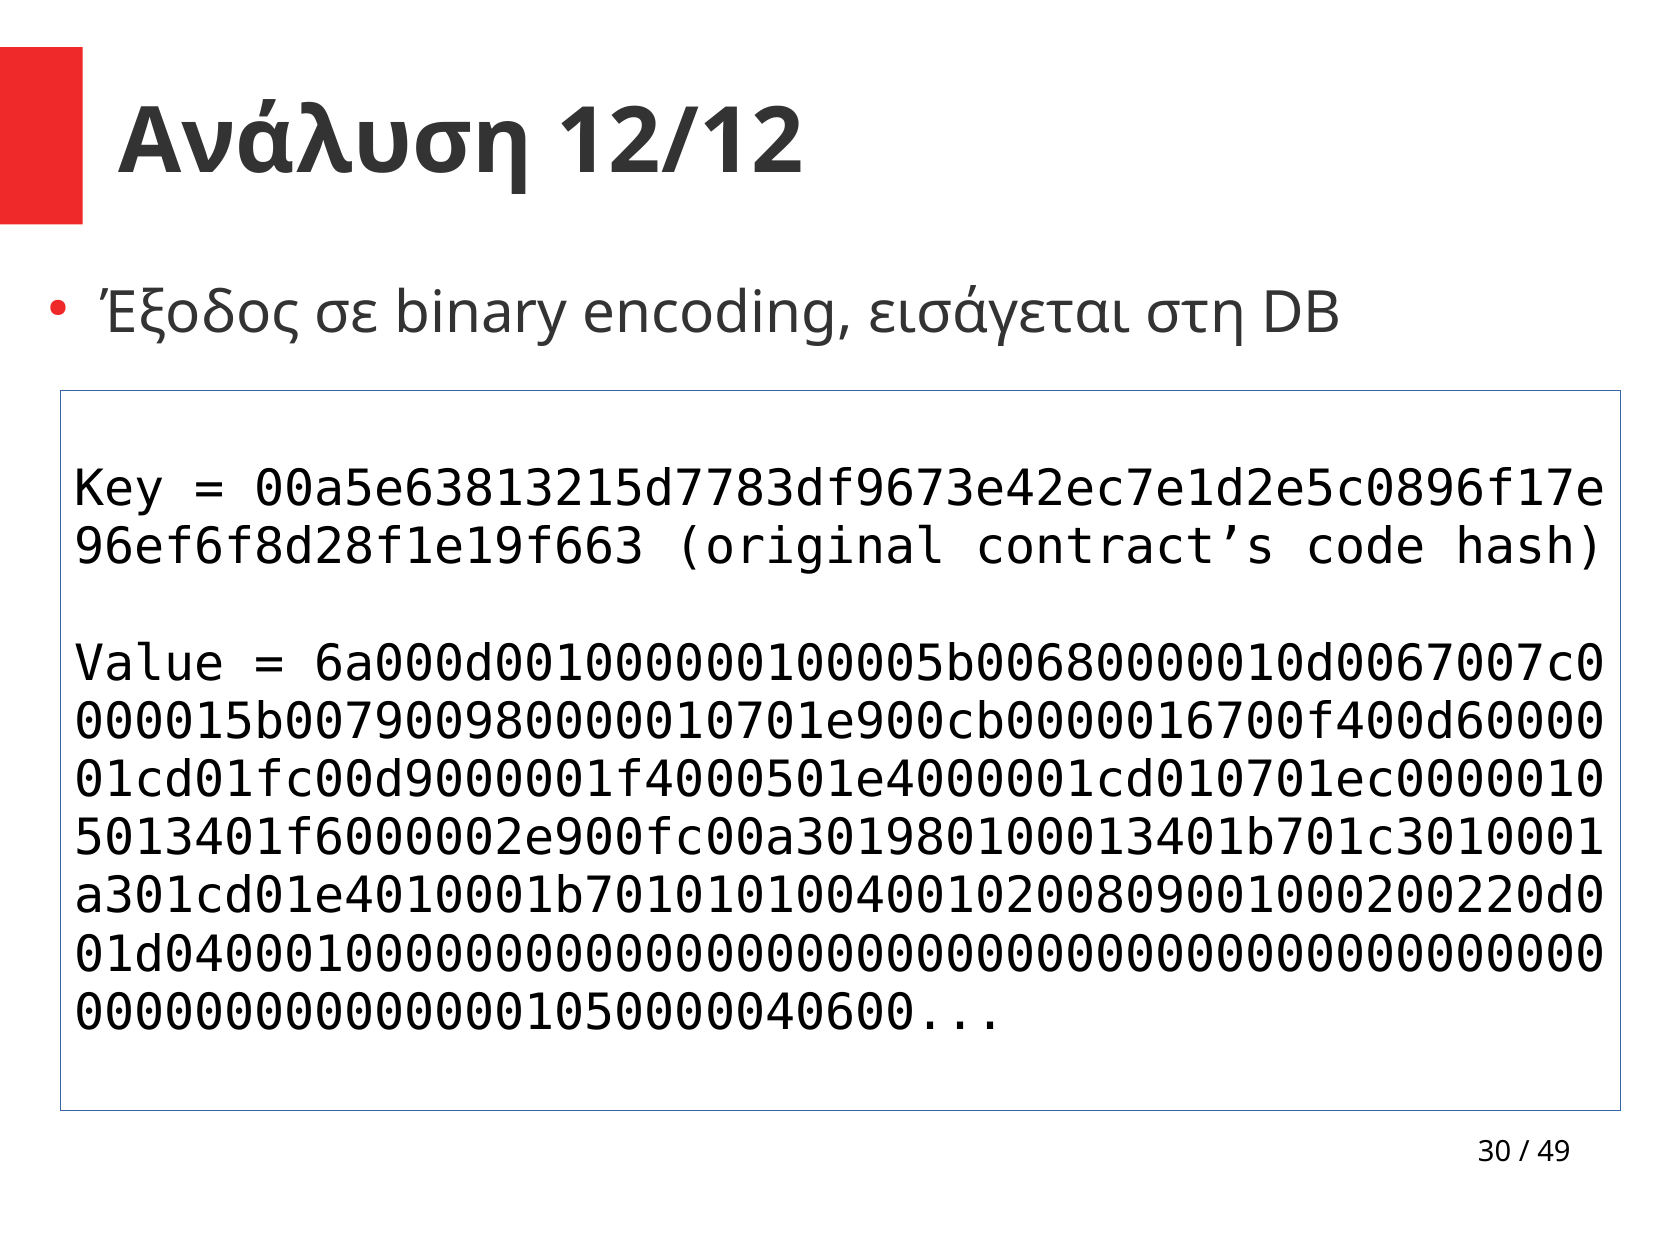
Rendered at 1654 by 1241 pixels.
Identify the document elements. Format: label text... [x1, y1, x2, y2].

list Έξοδος σε binary encoding, εισάγεται στη DB [30, 270, 1621, 376]
text_box Key = 00a5e63813215d7783df9673e42ec7e1d2e5c0896f17e 96ef6f8d28f1e19f663 (original contract’s code hash) Value = 6a000d001000000100005b00680000010d0067007c0 000015b007900980000010701e900cb0000016700f400d6000001cd01fc00d9000001f4000501e4000001cd010701ec00000105013401f6000002e900fc00a301980100013401b701c3010001a301cd01e4010001b70101010040010200809001000200220d001d0400010000000000000000000000000000000000000000000000000000000001050000040600... [60, 390, 1621, 1111]
title Ανάλυση 12/12 [118, 33, 1571, 241]
